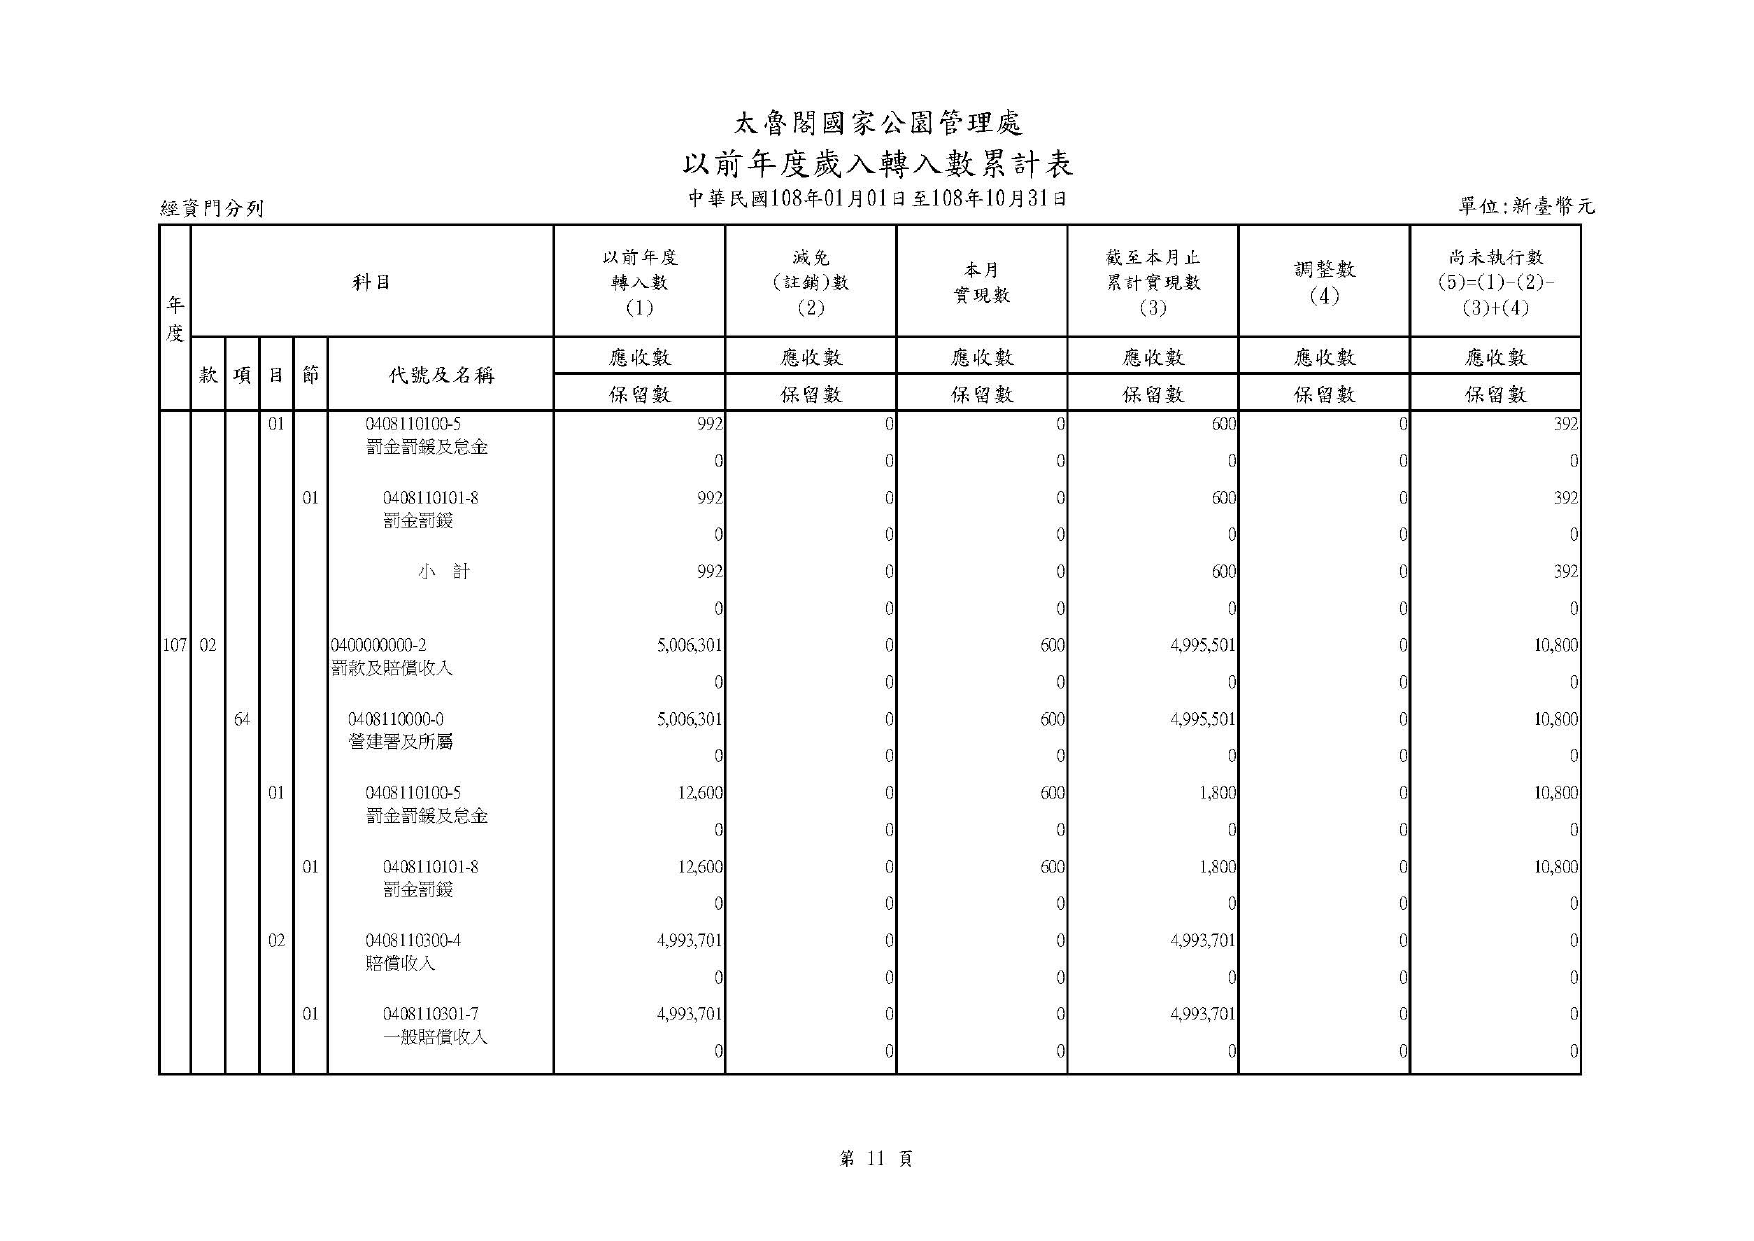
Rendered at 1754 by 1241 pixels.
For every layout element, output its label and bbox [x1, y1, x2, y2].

picture [59, 59, 1695, 1216]
